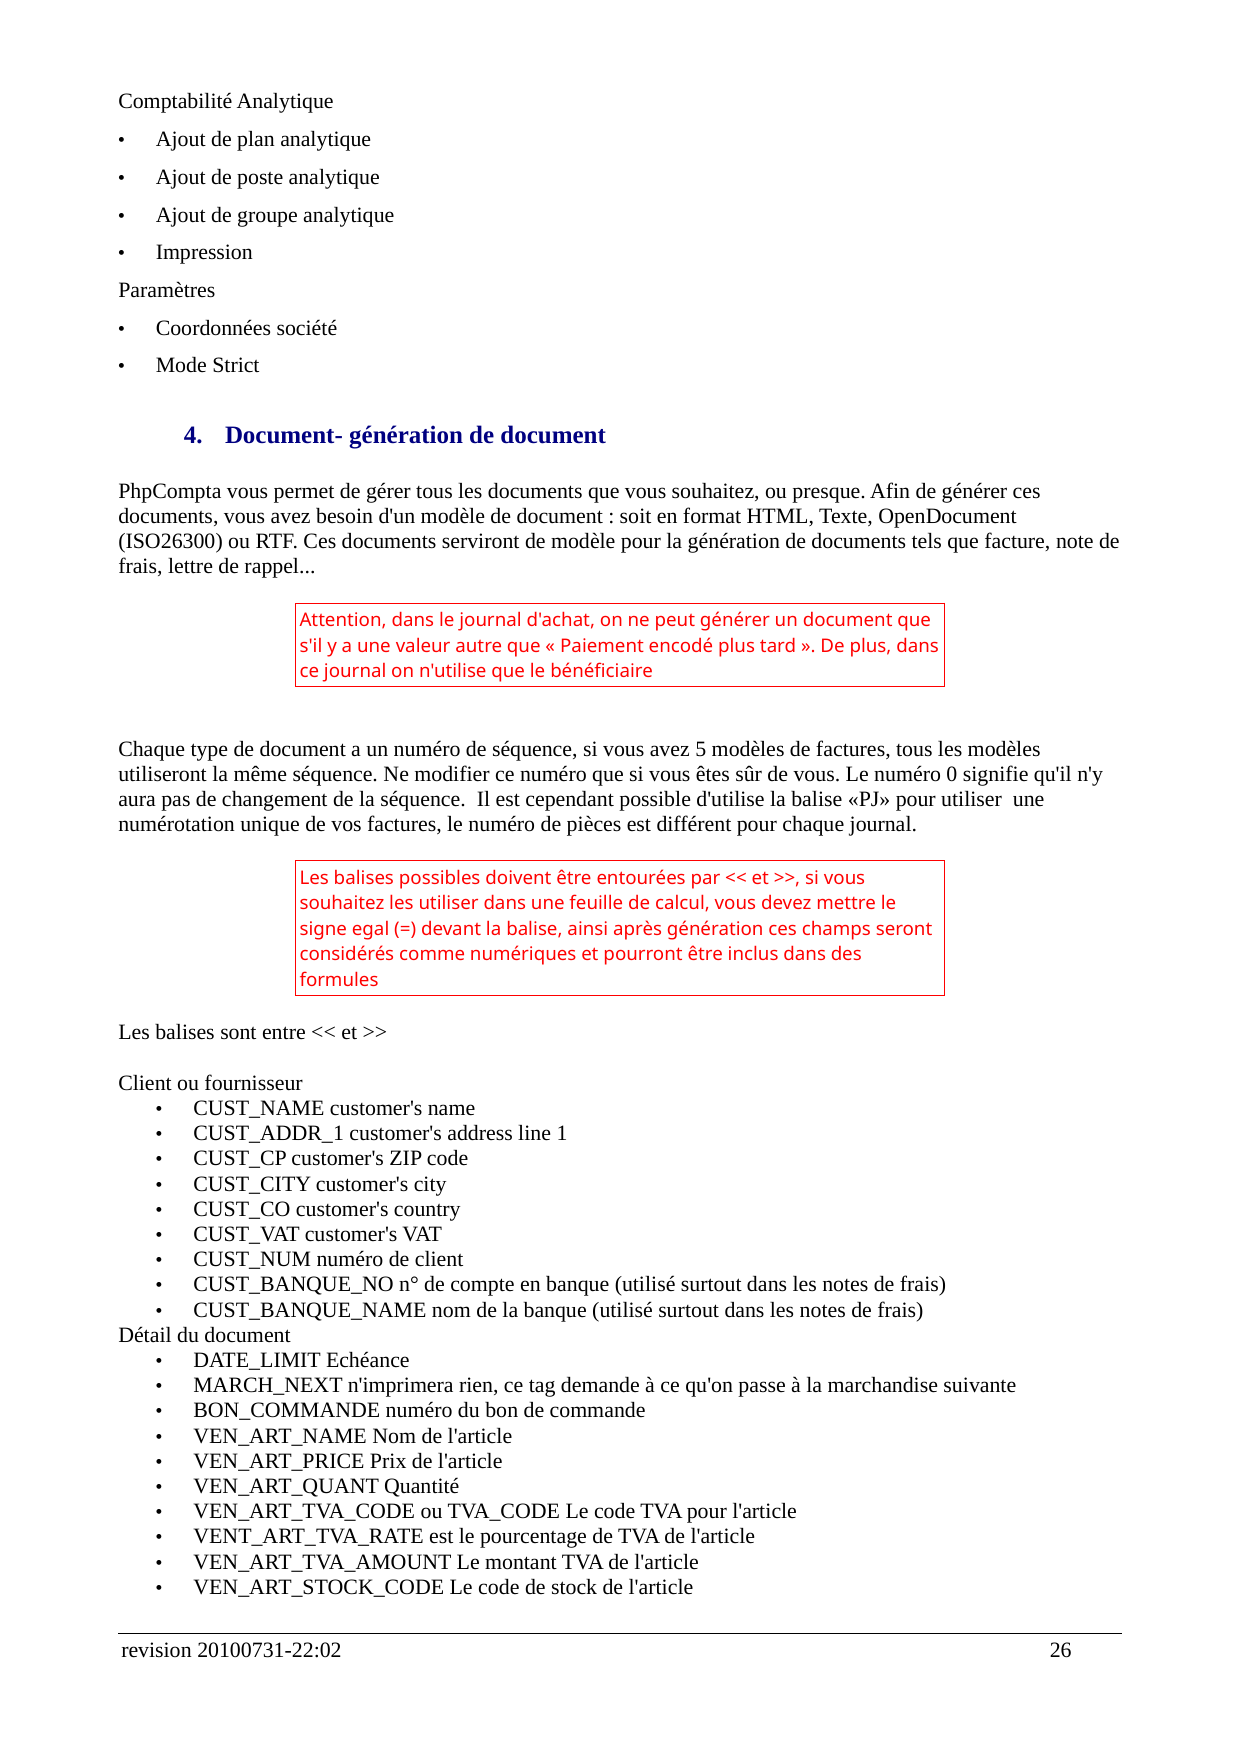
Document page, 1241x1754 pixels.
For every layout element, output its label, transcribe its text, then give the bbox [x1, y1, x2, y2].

text Paramètres [118, 277, 1122, 302]
list Ajout de poste analytique [118, 164, 1122, 189]
text Attention, dans le journal d'achat, on ne peut générer un document que s'il y a une valeur autre que « Paiement encodé plus tard ». De plus, dans ce journal on n'utilise que le bénéficiaire [296, 604, 944, 686]
text Client ou fournisseur [118, 1070, 1122, 1095]
list CUST_CP customer's ZIP code [156, 1145, 1122, 1171]
list CUST_CO customer's country [156, 1196, 1122, 1221]
list CUST_CITY customer's city [156, 1171, 1122, 1196]
list CUST_VAT customer's VAT [156, 1221, 1122, 1246]
text Comptabilité Analytique [118, 88, 1122, 114]
list VEN_ART_NAME Nom de l'article [156, 1423, 1122, 1448]
list Impression [118, 239, 1122, 264]
list DATE_LIMIT Echéance [156, 1347, 1122, 1372]
list BON_COMMANDE numéro du bon de commande [156, 1397, 1122, 1423]
list VEN_ART_QUANT Quantité [156, 1473, 1122, 1498]
text Les balises possibles doivent être entourées par << et >>, si vous souhaitez les utiliser dans une feuille de calcul, vous devez mettre le signe egal (=) devant la balise, ainsi après génération ces champs seront considérés comme numériques et pourront être inclus dans des formules [296, 861, 944, 995]
text Chaque type de document a un numéro de séquence, si vous avez 5 modèles de factures, tous les modèles utiliseront la même séquence. Ne modifier ce numéro que si vous êtes sûr de vous. Le numéro 0 signifie qu'il n'y aura pas de changement de la séquence. Il est cependant possible d'utilise la balise «PJ» pour utiliser une numérotation unique de vos factures, le numéro de pièces est différent pour chaque journal. [118, 736, 1122, 837]
text Les balises sont entre << et >> [118, 1019, 1122, 1044]
list CUST_BANQUE_NAME nom de la banque (utilisé surtout dans les notes de frais) [156, 1297, 1122, 1322]
list VENT_ART_TVA_RATE est le pourcentage de TVA de l'article [156, 1523, 1122, 1549]
list CUST_ADDR_1 customer's address line 1 [156, 1120, 1122, 1145]
text PhpCompta vous permet de gérer tous les documents que vous souhaitez, ou presque. Afin de générer ces documents, vous avez besoin d'un modèle de document : soit en format HTML, Texte, OpenDocument (ISO26300) ou RTF. Ces documents serviront de modèle pour la génération de documents tels que facture, note de frais, lettre de rappel... [118, 478, 1122, 579]
list Ajout de plan analytique [118, 126, 1122, 151]
list CUST_NUM numéro de client [156, 1246, 1122, 1271]
list Ajout de groupe analytique [118, 202, 1122, 227]
list VEN_ART_TVA_AMOUNT Le montant TVA de l'article [156, 1549, 1122, 1574]
list VEN_ART_PRICE Prix de l'article [156, 1448, 1122, 1473]
list MARCH_NEXT n'imprimera rien, ce tag demande à ce qu'on passe à la marchandise suivante [156, 1372, 1122, 1397]
list CUST_BANQUE_NO n° de compte en banque (utilisé surtout dans les notes de frais) [156, 1271, 1122, 1297]
list Mode Strict [118, 352, 1122, 378]
subtitle Document- génération de document [177, 420, 1122, 448]
list VEN_ART_STOCK_CODE Le code de stock de l'article [156, 1574, 1122, 1599]
list VEN_ART_TVA_CODE ou TVA_CODE Le code TVA pour l'article [156, 1498, 1122, 1523]
text Détail du document [118, 1322, 1122, 1347]
list Coordonnées société [118, 315, 1122, 340]
list CUST_NAME customer's name [156, 1095, 1122, 1120]
